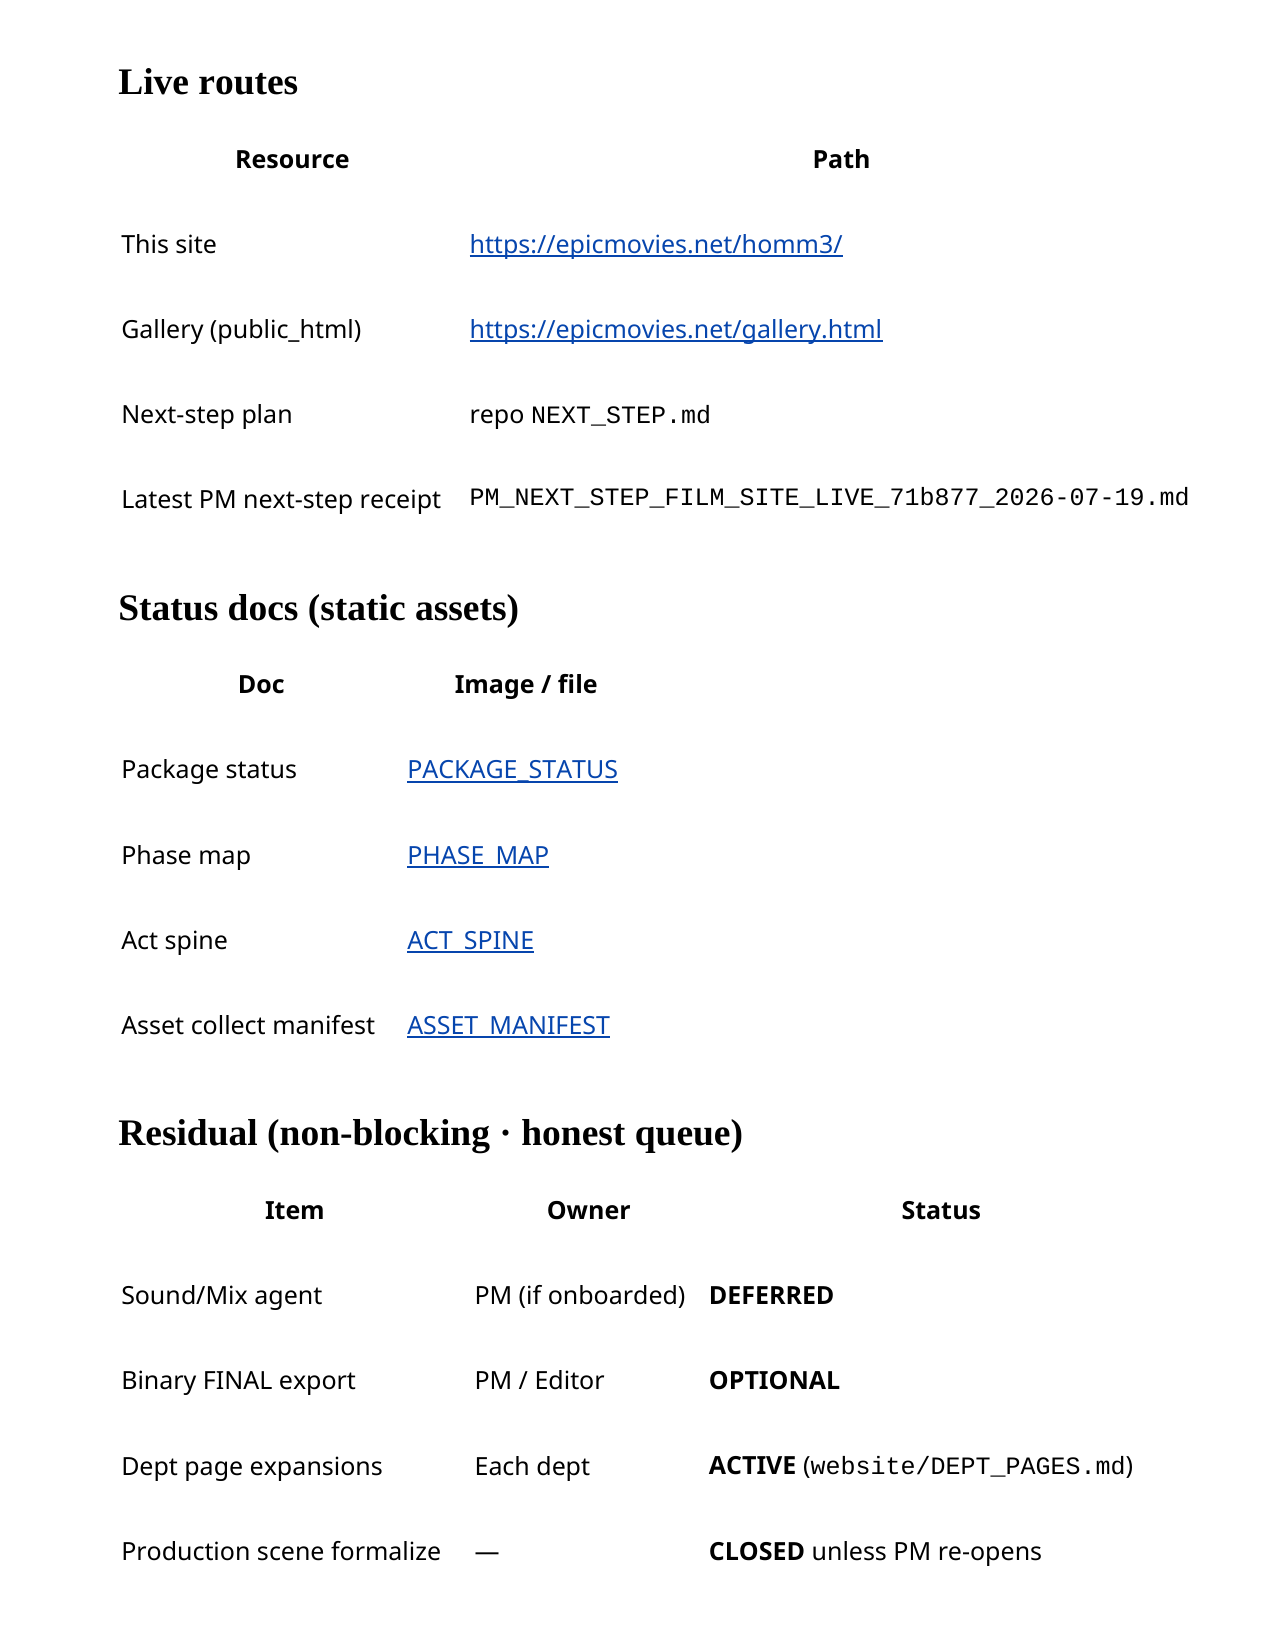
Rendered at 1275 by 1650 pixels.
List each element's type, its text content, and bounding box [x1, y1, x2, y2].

table_cell https://epicmovies.net/gallery.html [466, 309, 1216, 394]
table_header Image / file [404, 664, 648, 749]
table_cell DEFERRED [706, 1275, 1176, 1360]
table_cell This site [118, 224, 466, 308]
table_cell ACT_SPINE [404, 920, 648, 1004]
table_cell Next-step plan [118, 394, 466, 479]
table_cell PM / Editor [471, 1360, 706, 1445]
table_header Path [466, 138, 1216, 223]
table_cell OPTIONAL [706, 1360, 1176, 1445]
table_cell Gallery (public_html) [118, 309, 466, 394]
table_cell — [471, 1530, 706, 1570]
subtitle Live routes [118, 59, 1216, 102]
table_cell PHASE_MAP [404, 834, 648, 919]
subtitle Status docs (static assets) [118, 585, 1216, 628]
subtitle Residual (non-blocking · honest queue) [118, 1111, 1216, 1154]
table_cell PM (if onboarded) [471, 1275, 706, 1360]
table_cell Asset collect manifest [118, 1005, 404, 1090]
table_cell Production scene formalize [118, 1530, 471, 1570]
table_cell Binary FINAL export [118, 1360, 471, 1445]
table_cell CLOSED unless PM re-opens [706, 1530, 1176, 1570]
table_cell Dept page expansions [118, 1445, 471, 1530]
table_cell ASSET_MANIFEST [404, 1005, 648, 1090]
table_cell ACTIVE (website/DEPT_PAGES.md) [706, 1445, 1176, 1530]
table_cell PM_NEXT_STEP_FILM_SITE_LIVE_71b877_2026-07-19.md [466, 479, 1216, 564]
table_cell Package status [118, 749, 404, 834]
table_header Doc [118, 664, 404, 749]
table_cell PACKAGE_STATUS [404, 749, 648, 834]
table_header Owner [471, 1190, 706, 1275]
table_header Item [118, 1190, 471, 1275]
table_cell Each dept [471, 1445, 706, 1530]
table_header Resource [118, 138, 466, 223]
table_cell Act spine [118, 920, 404, 1004]
table_cell Sound/Mix agent [118, 1275, 471, 1360]
table_cell repo NEXT_STEP.md [466, 394, 1216, 479]
table_cell Phase map [118, 834, 404, 919]
table_header Status [706, 1190, 1176, 1275]
table_cell https://epicmovies.net/homm3/ [466, 224, 1216, 308]
table_cell Latest PM next-step receipt [118, 479, 466, 564]
